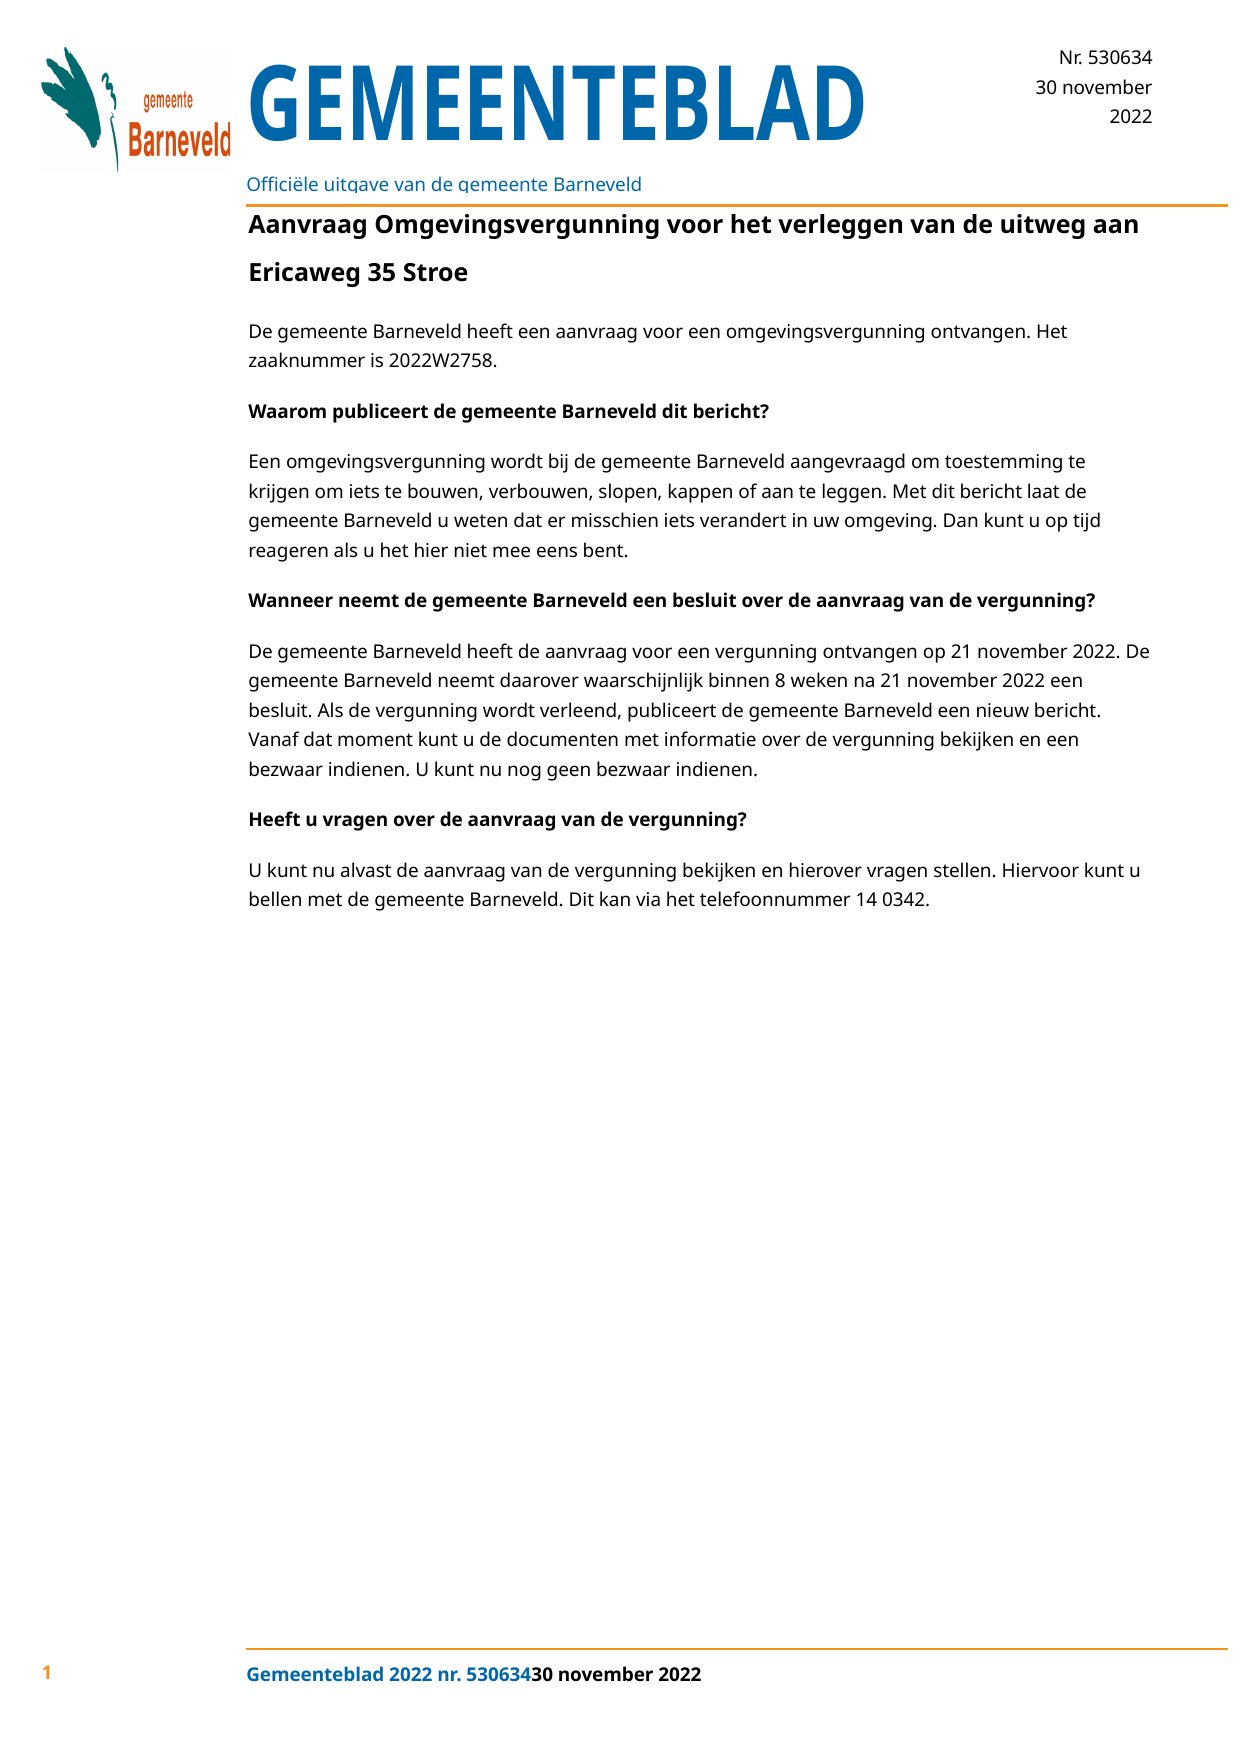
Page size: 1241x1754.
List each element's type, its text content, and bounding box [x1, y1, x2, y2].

picture [41, 47, 231, 172]
text U kunt nu alvast de aanvraag van de vergunning bekijken en hierover vragen stellen. Hiervoor kunt u bellen met de gemeente Barneveld. Dit kan via het telefoonnummer 14 0342. [248, 857, 1152, 912]
text Wanneer neemt de gemeente Barneveld een besluit over de aanvraag van de vergunning? [248, 587, 1152, 613]
text Aanvraag Omgevingsvergunning voor het verleggen van de uitweg aan Ericaweg 35 Stroe [248, 207, 1152, 288]
text Waarom publiceert de gemeente Barneveld dit bericht? [248, 398, 1152, 424]
text De gemeente Barneveld heeft de aanvraag voor een vergunning ontvangen op 21 november 2022. De gemeente Barneveld neemt daarover waarschijnlijk binnen 8 weken na 21 november 2022 een besluit. Als de vergunning wordt verleend, publiceert de gemeente Barneveld een nieuw bericht. Vanaf dat moment kunt u de documenten met informatie over de vergunning bekijken en een bezwaar indienen. U kunt nu nog geen bezwaar indienen. [248, 638, 1152, 782]
text Heeft u vragen over de aanvraag van de vergunning? [248, 807, 1152, 832]
text Een omgevingsvergunning wordt bij de gemeente Barneveld aangevraagd om toestemming te krijgen om iets te bouwen, verbouwen, slopen, kappen of aan te leggen. Met dit bericht laat de gemeente Barneveld u weten dat er misschien iets verandert in uw omgeving. Dan kunt u op tijd reageren als u het hier niet mee eens bent. [248, 448, 1152, 563]
text De gemeente Barneveld heeft een aanvraag voor een omgevingsvergunning ontvangen. Het zaaknummer is 2022W2758. [248, 318, 1152, 373]
